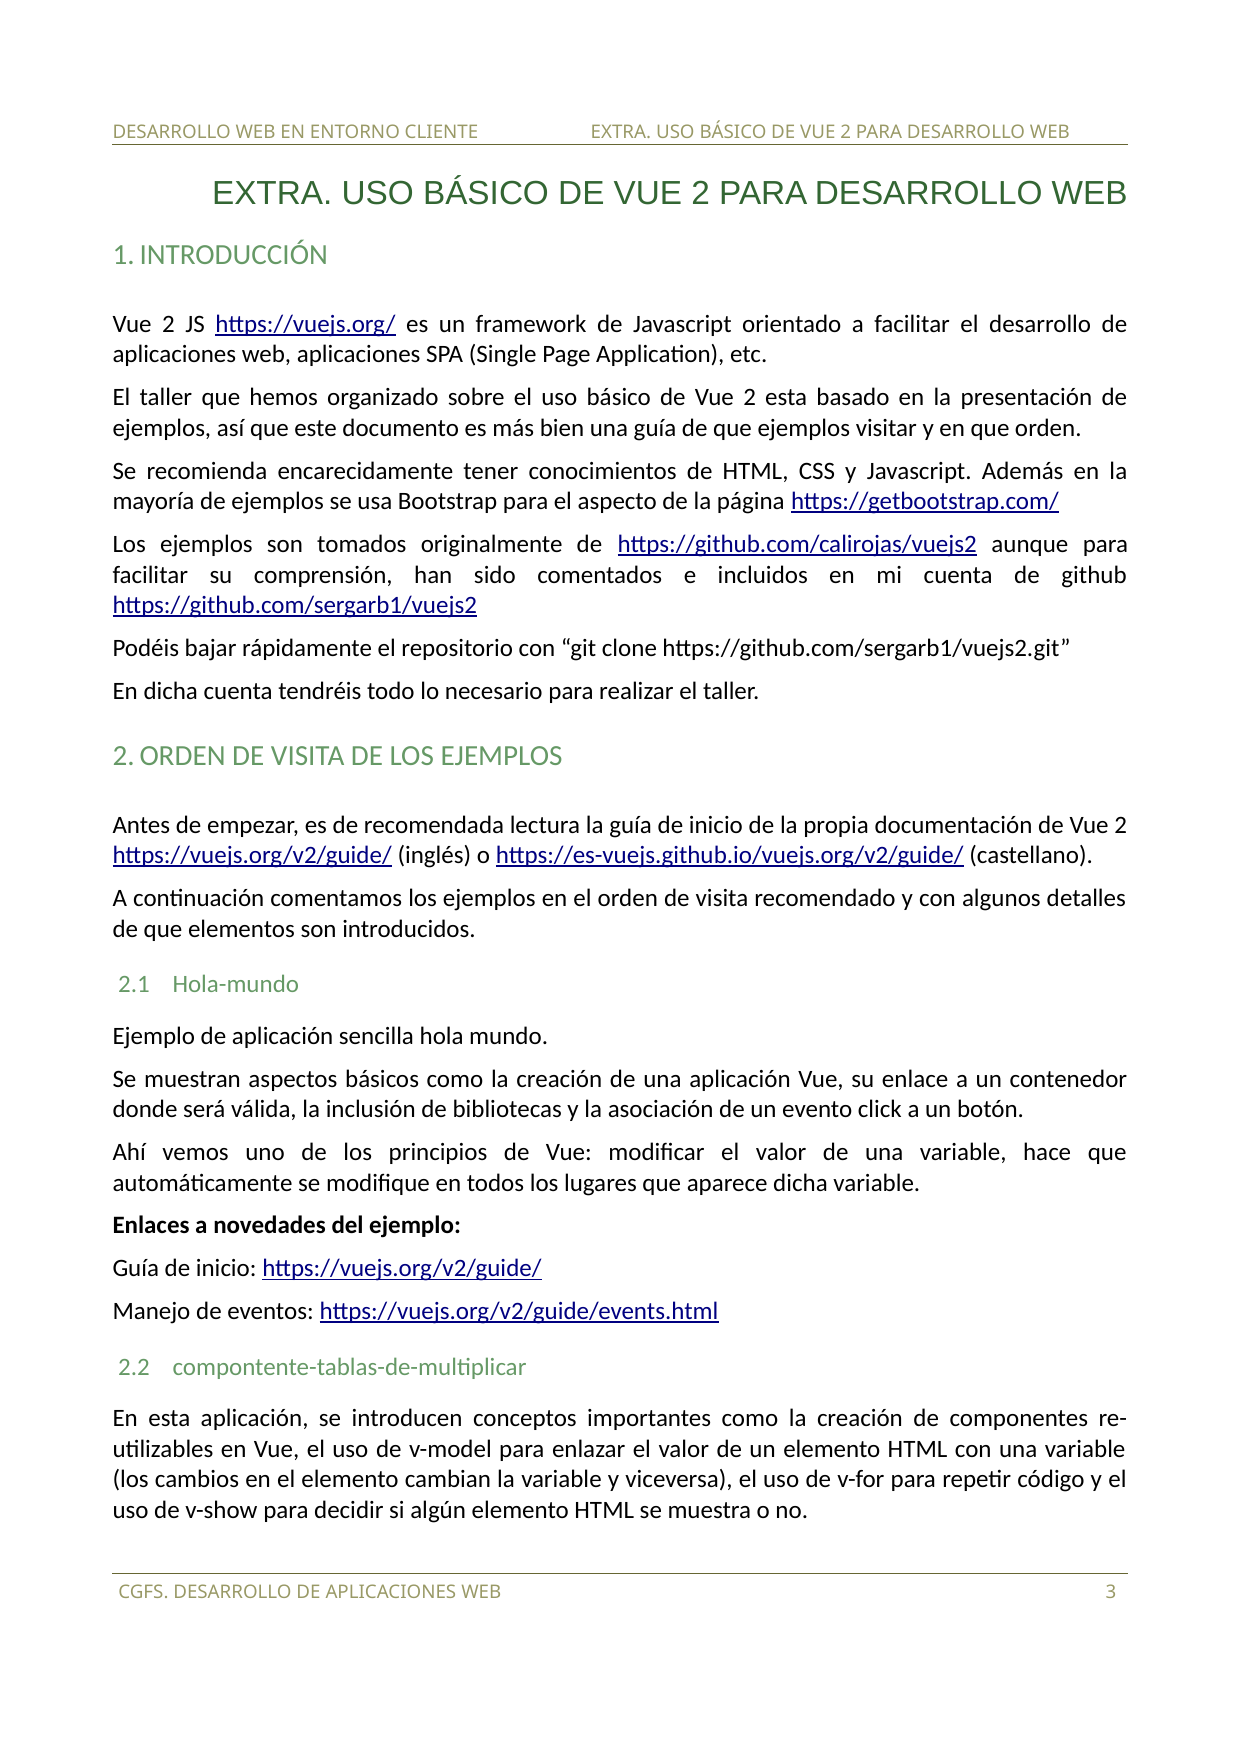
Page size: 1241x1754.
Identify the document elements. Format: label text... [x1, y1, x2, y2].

subtitle Hola-mundo [112, 968, 1128, 999]
text EXTRA. Uso básico de Vue 2 para desarrollo Web [112, 173, 1128, 212]
text Se recomienda encarecidamente tener conocimientos de HTML, CSS y Javascript. Además en la mayoría de ejemplos se usa Bootstrap para el aspecto de la página https://getbootstrap.com/ [112, 455, 1128, 516]
subtitle Orden de visita de los ejemplos [112, 737, 1128, 773]
text Ahí vemos uno de los principios de Vue: modificar el valor de una variable, hace que automáticamente se modifique en todos los lugares que aparece dicha variable. [112, 1136, 1128, 1197]
text Manejo de eventos: https://vuejs.org/v2/guide/events.html [112, 1295, 1128, 1326]
text Antes de empezar, es de recomendada lectura la guía de inicio de la propia documentación de Vue 2 https://vuejs.org/v2/guide/ (inglés) o https://es-vuejs.github.io/vuejs.org/v2/guide/ (castellano). [112, 809, 1128, 870]
text Enlaces a novedades del ejemplo: [112, 1209, 1128, 1240]
text Ejemplo de aplicación sencilla hola mundo. [112, 1020, 1128, 1050]
text A continuación comentamos los ejemplos en el orden de visita recomendado y con algunos detalles de que elementos son introducidos. [112, 882, 1128, 943]
subtitle Introducción [112, 236, 1128, 272]
text Se muestran aspectos básicos como la creación de una aplicación Vue, su enlace a un contenedor donde será válida, la inclusión de bibliotecas y la asociación de un evento click a un botón. [112, 1063, 1128, 1124]
text En esta aplicación, se introducen conceptos importantes como la creación de componentes re-utilizables en Vue, el uso de v-model para enlazar el valor de un elemento HTML con una variable (los cambios en el elemento cambian la variable y viceversa), el uso de v-for para repetir código y el uso de v-show para decidir si algún elemento HTML se muestra o no. [112, 1402, 1128, 1524]
subtitle compontente-tablas-de-multiplicar [112, 1351, 1128, 1382]
text Podéis bajar rápidamente el repositorio con “git clone https://github.com/sergarb1/vuejs2.git” [112, 632, 1128, 663]
text Guía de inicio: https://vuejs.org/v2/guide/ [112, 1252, 1128, 1283]
text Vue 2 JS https://vuejs.org/ es un framework de Javascript orientado a facilitar el desarrollo de aplicaciones web, aplicaciones SPA (Single Page Application), etc. [112, 308, 1128, 369]
text El taller que hemos organizado sobre el uso básico de Vue 2 esta basado en la presentación de ejemplos, así que este documento es más bien una guía de que ejemplos visitar y en que orden. [112, 382, 1128, 443]
text En dicha cuenta tendréis todo lo necesario para realizar el taller. [112, 675, 1128, 706]
text Los ejemplos son tomados originalmente de https://github.com/calirojas/vuejs2 aunque para facilitar su comprensión, han sido comentados e incluidos en mi cuenta de github https://github.com/sergarb1/vuejs2 [112, 528, 1128, 620]
